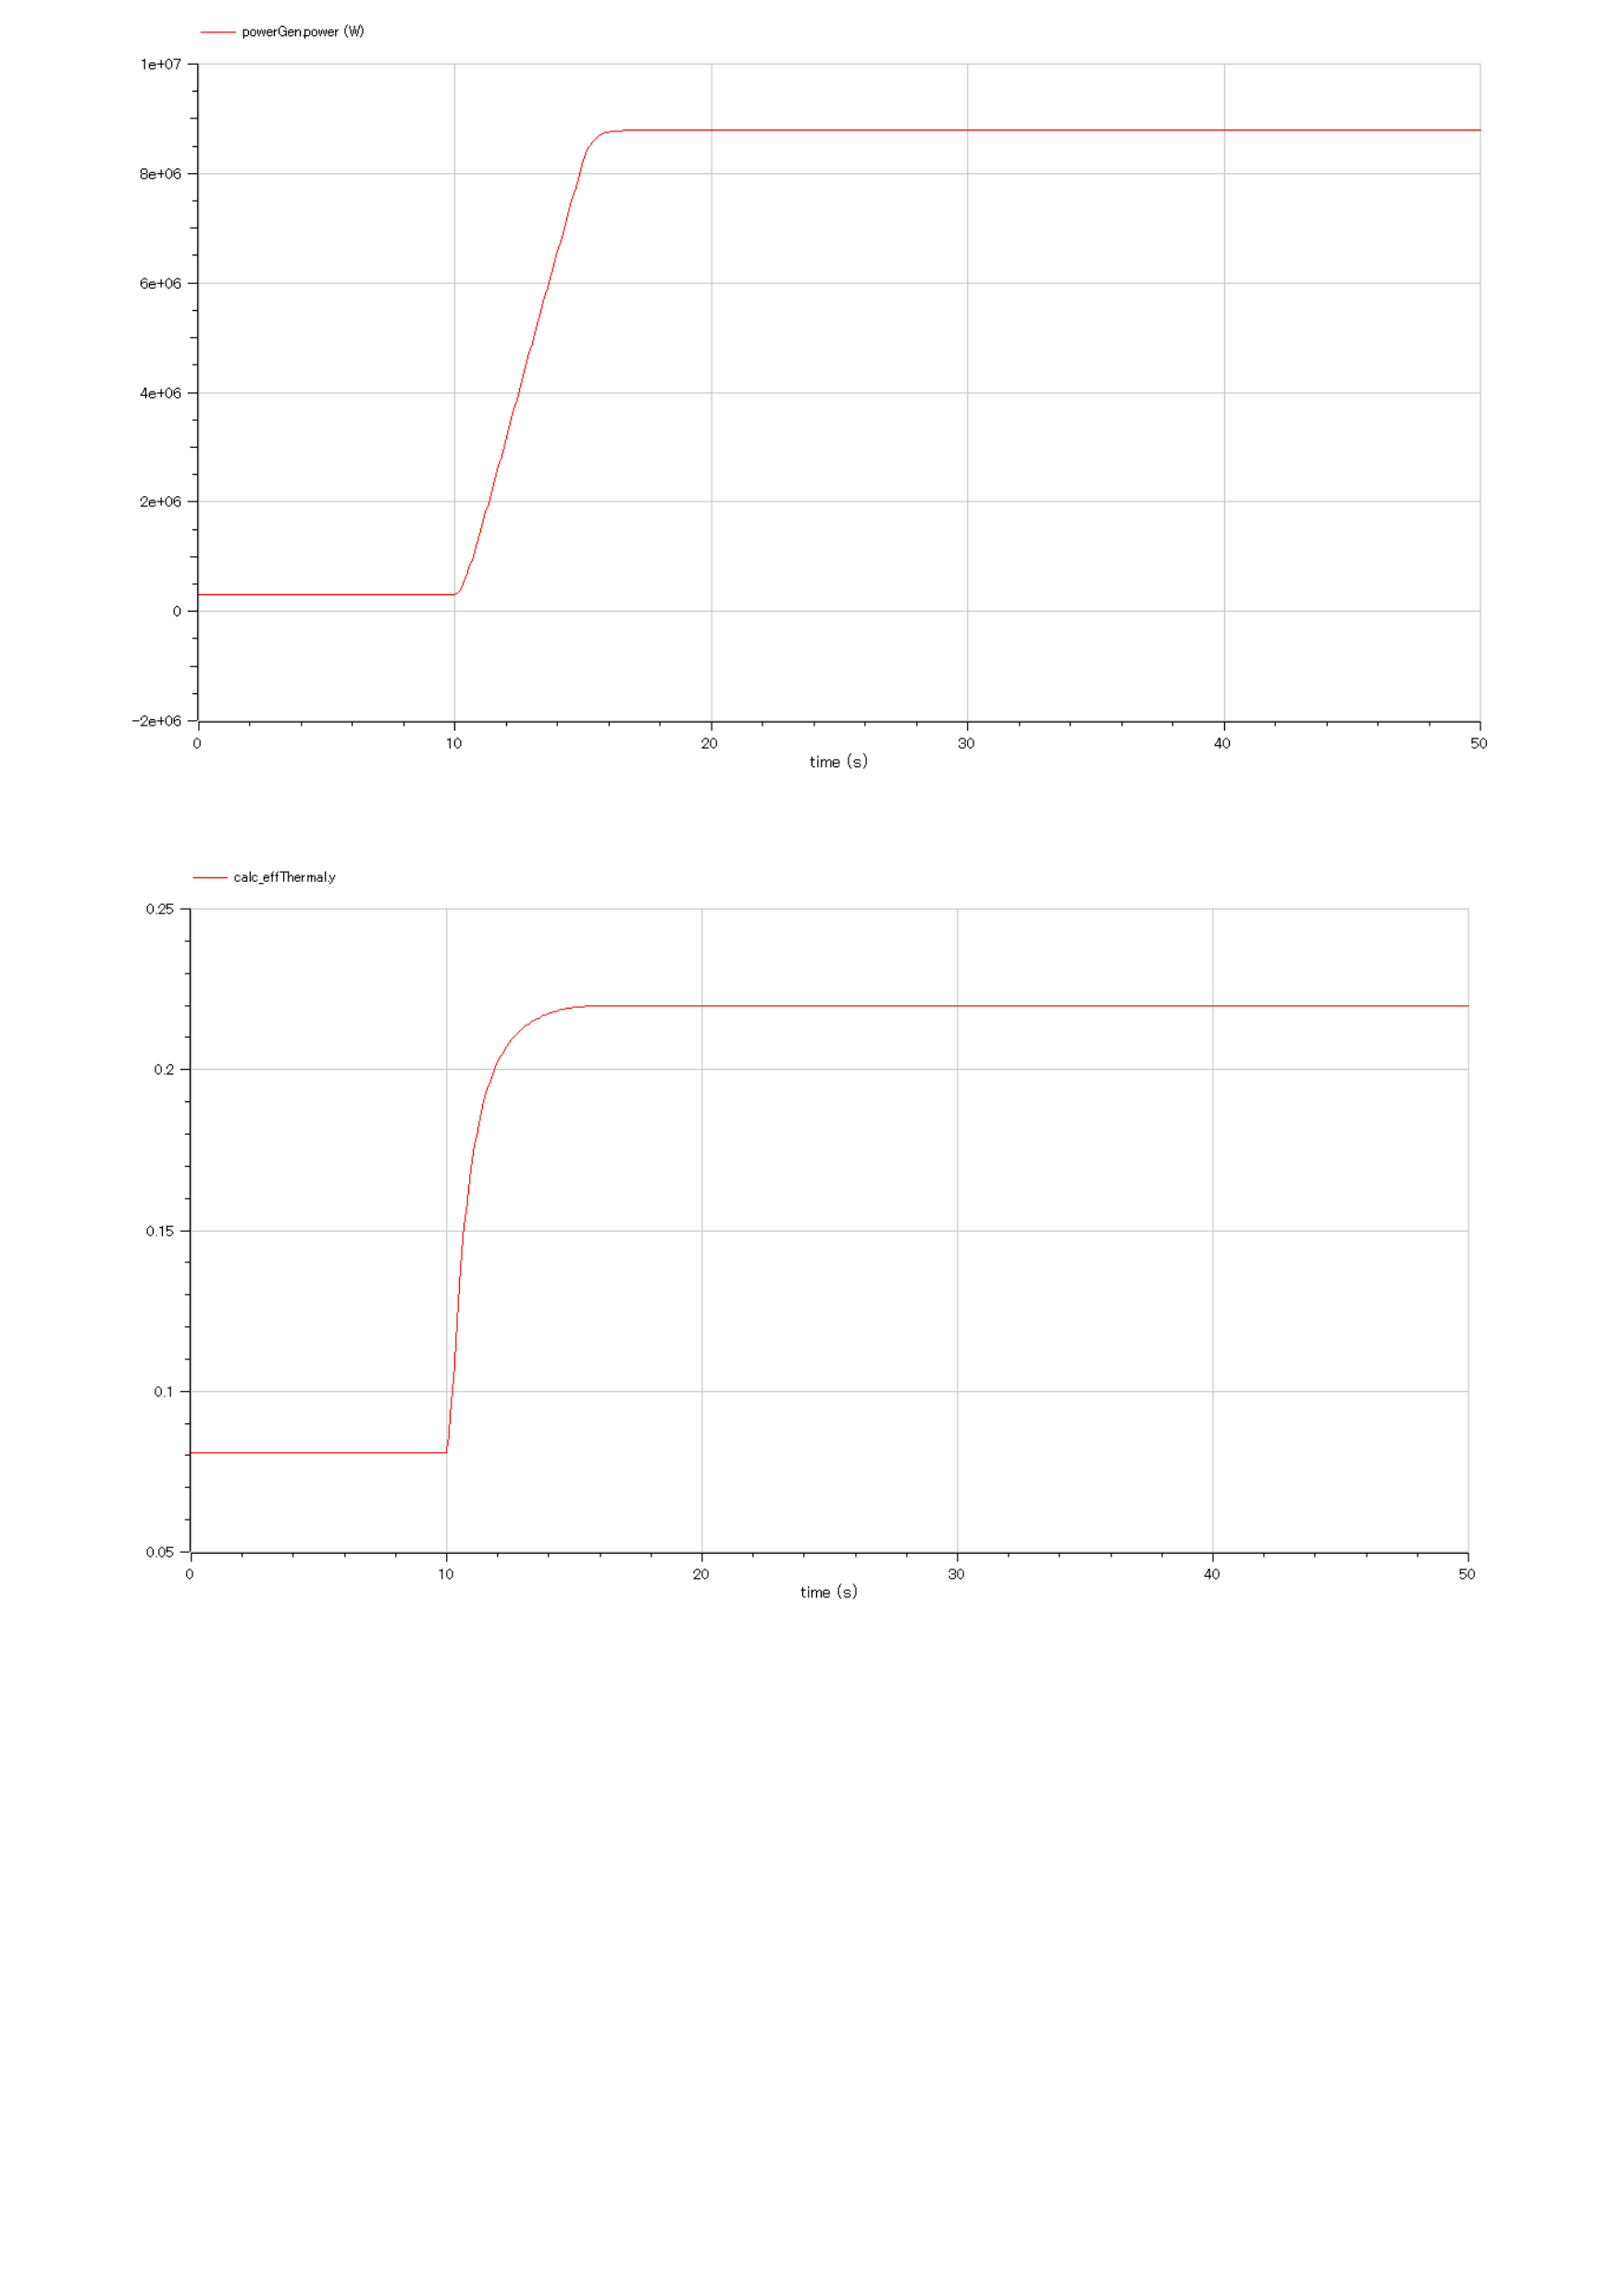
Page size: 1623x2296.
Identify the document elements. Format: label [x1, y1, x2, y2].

picture [128, 6, 1495, 775]
picture [139, 854, 1484, 1605]
